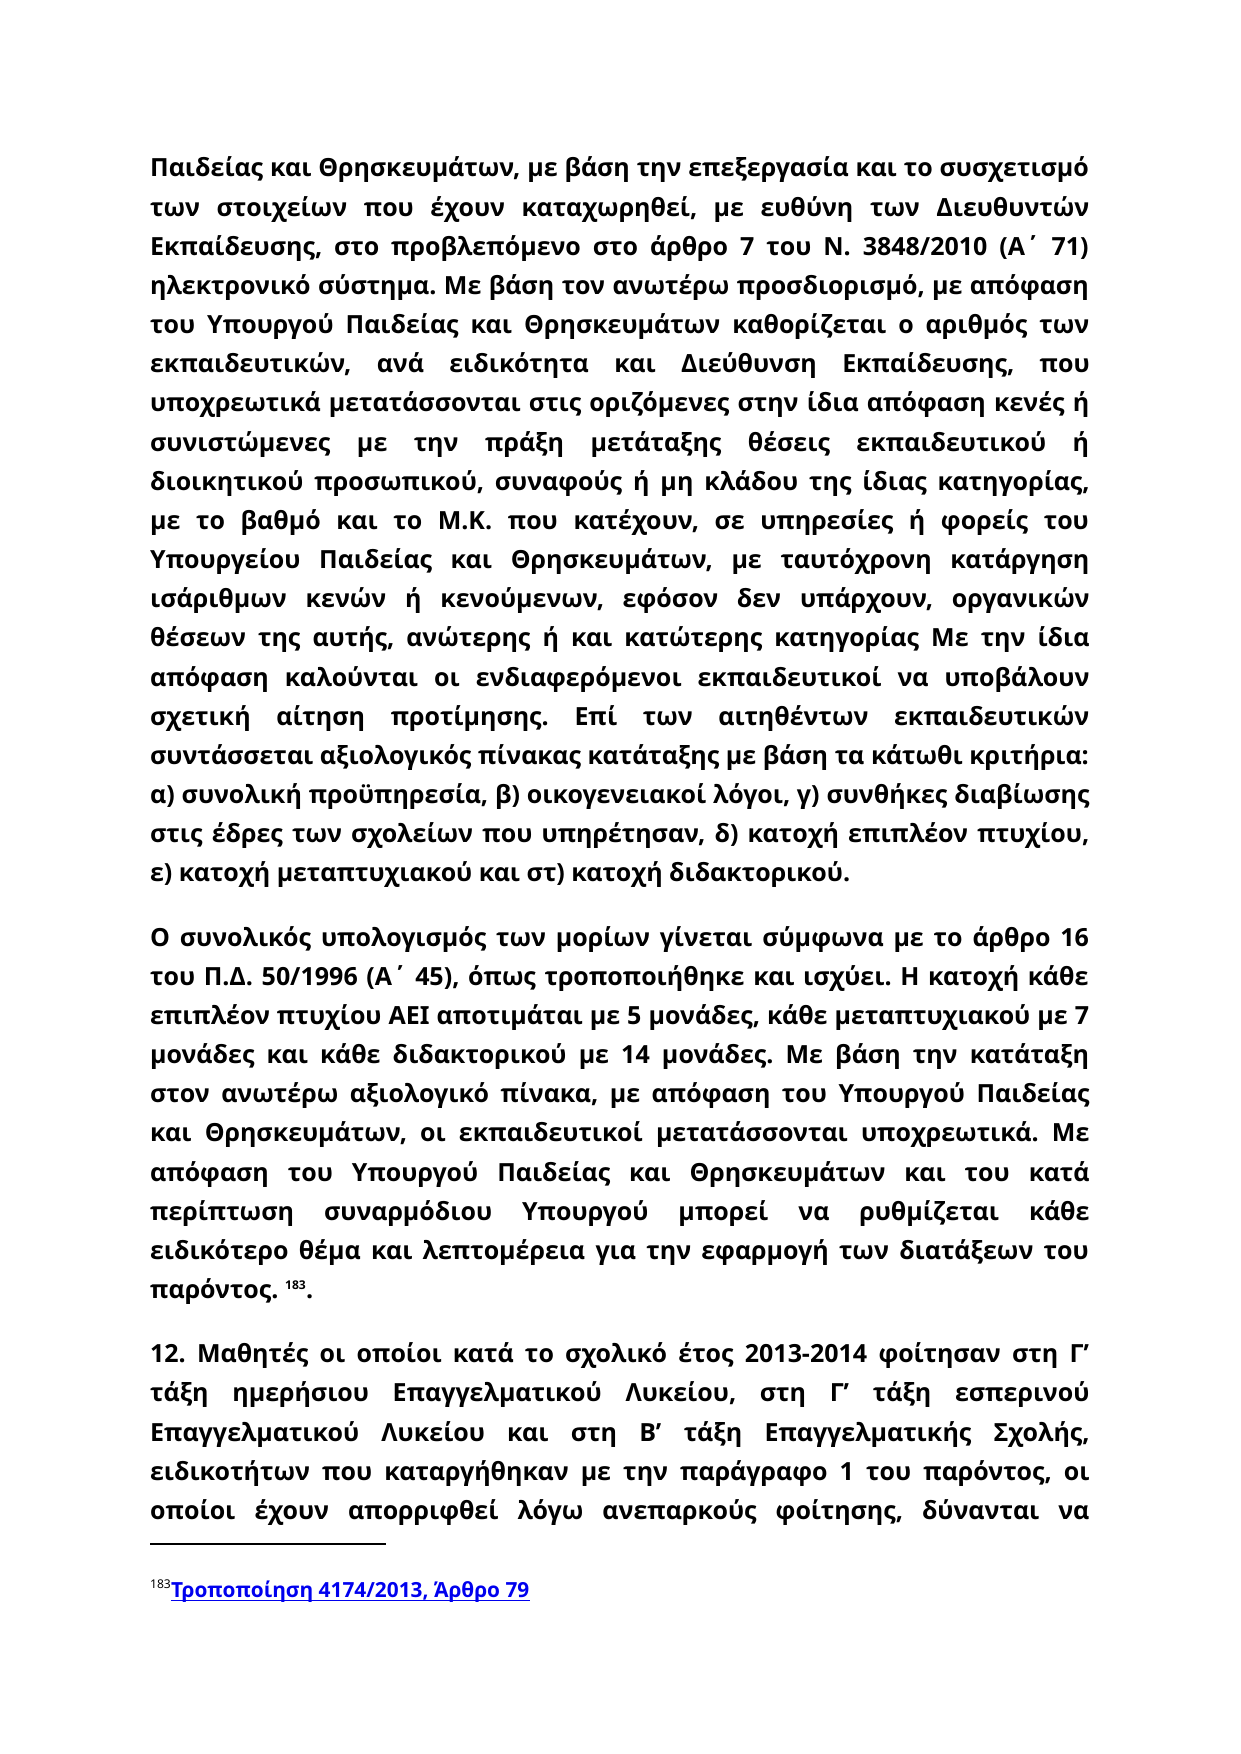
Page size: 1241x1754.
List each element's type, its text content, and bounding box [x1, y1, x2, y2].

text Τροποποίηση 4174/2013, Άρθρο 79 [150, 1576, 1090, 1604]
text Ο συνολικός υπολογισμός των μορίων γίνεται σύμφωνα με το άρθρο 16 του Π.Δ. 50/1996 (Α΄ 45), όπως τροποποιήθηκε και ισχύει. Η κατοχή κάθε επιπλέον πτυχίου ΑΕΙ αποτιμάται με 5 μονάδες, κάθε μεταπτυχιακού με 7 μονάδες και κάθε διδακτορικού με 14 μονάδες. Με βάση την κατάταξη στον ανωτέρω αξιολογικό πίνακα, με απόφαση του Υπουργού Παιδείας και Θρησκευμάτων, οι εκπαιδευτικοί μετατάσσονται υποχρεωτικά. Με απόφαση του Υπουργού Παιδείας και Θρησκευμάτων και του κατά περίπτωση συναρμόδιου Υπουργού μπορεί να ρυθμίζεται κάθε ειδικότερο θέμα και λεπτομέρεια για την εφαρμογή των διατάξεων του παρόντος. . [150, 919, 1090, 1306]
text 12. Μαθητές οι οποίοι κατά το σχολικό έτος 2013-2014 φοίτησαν στη Γ’ τάξη ημερήσιου Επαγγελματικού Λυκείου, στη Γ’ τάξη εσπερινού Επαγγελματικού Λυκείου και στη Β’ τάξη Επαγγελματικής Σχολής, ειδικοτήτων που καταργήθηκαν με την παράγραφο 1 του παρόντος, οι οποίοι έχουν απορριφθεί λόγω ανεπαρκούς φοίτησης, δύνανται να [150, 1336, 1090, 1527]
text Παιδείας και Θρησκευμάτων, με βάση την επεξεργασία και το συσχετισμό των στοιχείων που έχουν καταχωρηθεί, με ευθύνη των Διευθυντών Εκπαίδευσης, στο προβλεπόμενο στο άρθρο 7 του Ν. 3848/2010 (Α΄ 71) ηλεκτρονικό σύστημα. Με βάση τον ανωτέρω προσδιορισμό, με απόφαση του Υπουργού Παιδείας και Θρησκευμάτων καθορίζεται ο αριθμός των εκπαιδευτικών, ανά ειδικότητα και Διεύθυνση Εκπαίδευσης, που υποχρεωτικά μετατάσσονται στις οριζόμενες στην ίδια απόφαση κενές ή συνιστώμενες με την πράξη μετάταξης θέσεις εκπαιδευτικού ή διοικητικού προσωπικού, συναφούς ή μη κλάδου της ίδιας κατηγορίας, με το βαθμό και το Μ.Κ. που κατέχουν, σε υπηρεσίες ή φορείς του Υπουργείου Παιδείας και Θρησκευμάτων, με ταυτόχρονη κατάργηση ισάριθμων κενών ή κενούμενων, εφόσον δεν υπάρχουν, οργανικών θέσεων της αυτής, ανώτερης ή και κατώτερης κατηγορίας Με την ίδια απόφαση καλούνται οι ενδιαφερόμενοι εκπαιδευτικοί να υποβάλουν σχετική αίτηση προτίμησης. Επί των αιτηθέντων εκπαιδευτικών συντάσσεται αξιολογικός πίνακας κατάταξης με βάση τα κάτωθι κριτήρια: α) συνολική προϋπηρεσία, β) οικογενειακοί λόγοι, γ) συνθήκες διαβίωσης στις έδρες των σχολείων που υπηρέτησαν, δ) κατοχή επιπλέον πτυχίου, ε) κατοχή μεταπτυχιακού και στ) κατοχή διδακτορικού. [150, 150, 1090, 889]
